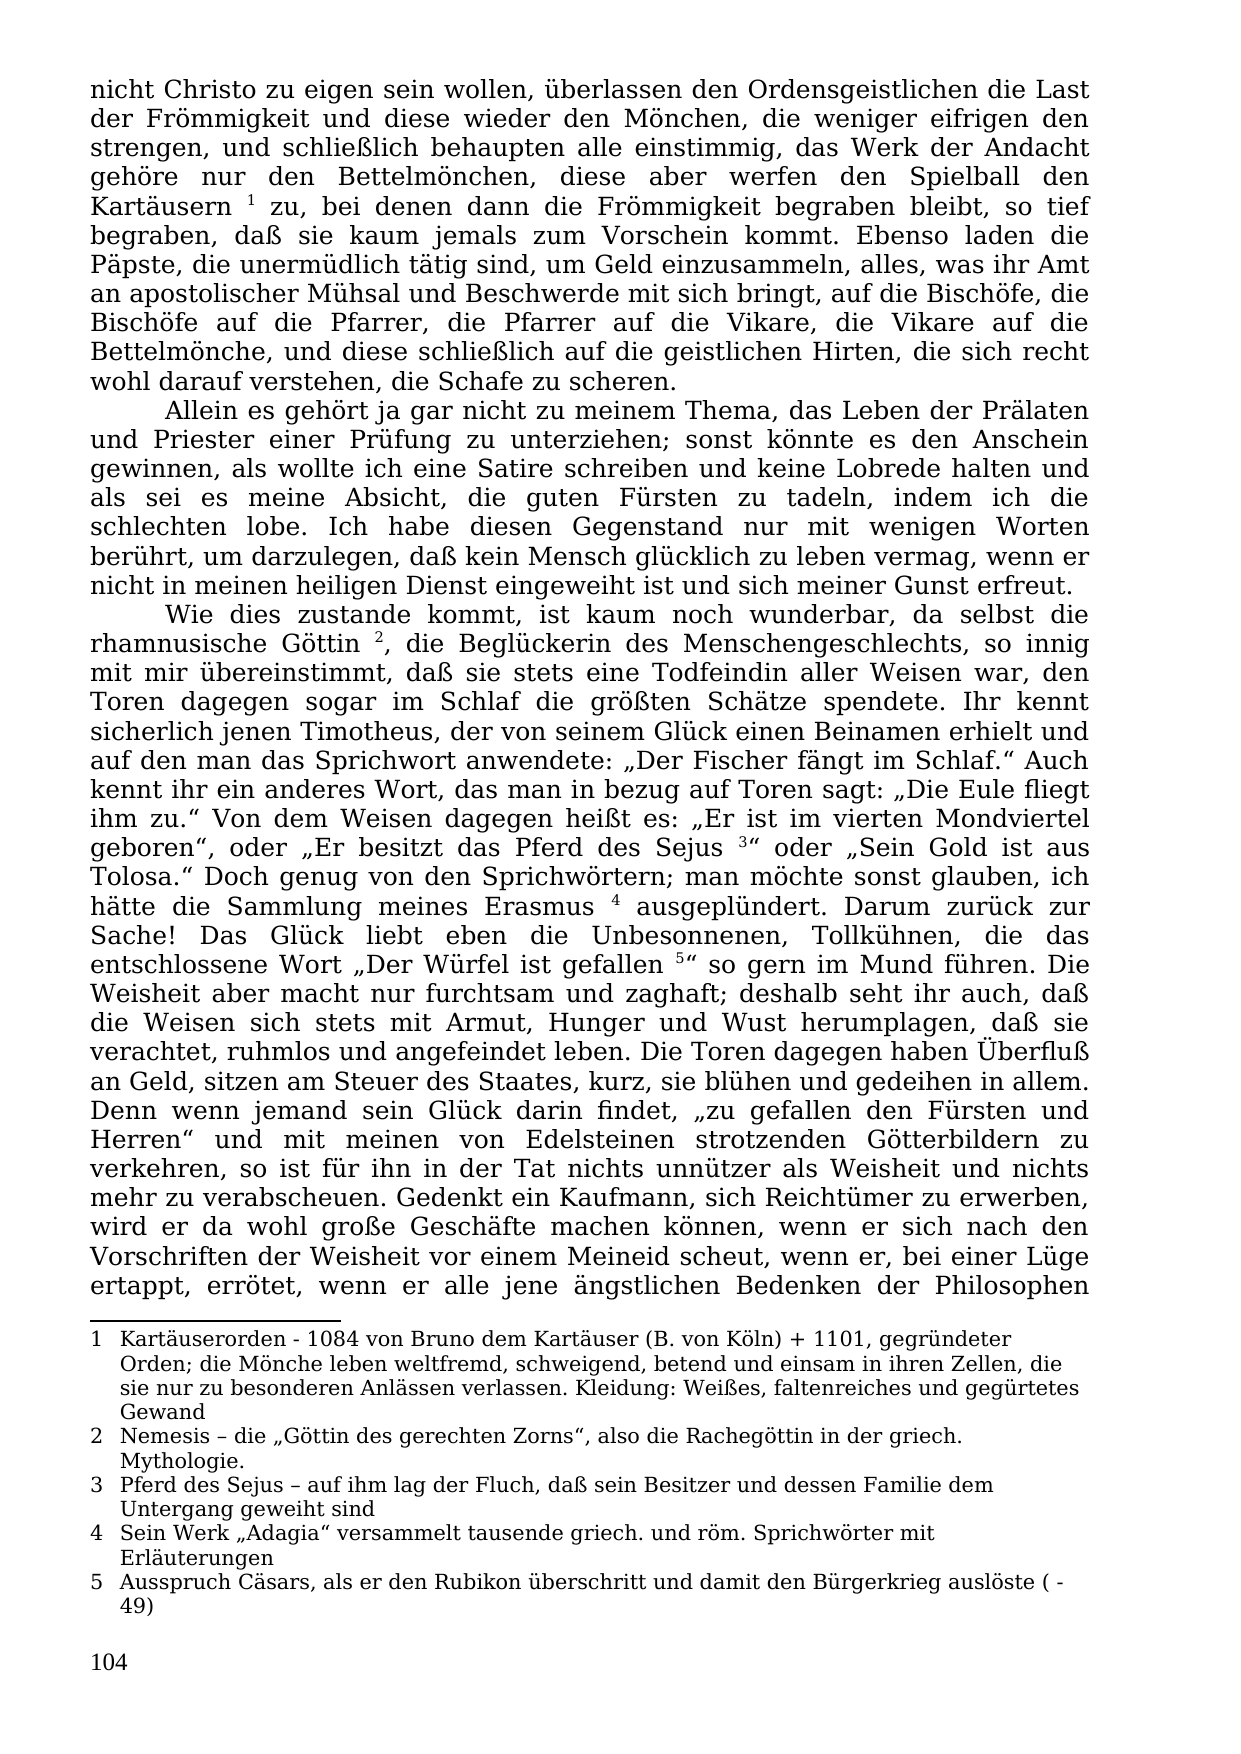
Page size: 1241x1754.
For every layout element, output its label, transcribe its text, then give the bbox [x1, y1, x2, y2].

text Wie dies zustande kommt, ist kaum noch wunderbar, da selbst die rhamnusische Göttin , die Beglückerin des Menschengeschlechts, so innig mit mir übereinstimmt, daß sie stets eine Todfeindin aller Weisen war, den Toren dagegen sogar im Schlaf die größten Schätze spendete. Ihr kennt sicherlich jenen Timotheus, der von seinem Glück einen Beinamen erhielt und auf den man das Sprichwort anwendete: „Der Fischer fängt im Schlaf.“ Auch kennt ihr ein anderes Wort, das man in bezug auf Toren sagt: „Die Eule fliegt ihm zu.“ Von dem Weisen dagegen heißt es: „Er ist im vierten Mondviertel geboren“, oder „Er besitzt das Pferd des Sejus “ oder „Sein Gold ist aus Tolosa.“ Doch genug von den Sprichwörtern; man möchte sonst glauben, ich hätte die Sammlung meines Erasmus ausgeplündert. Darum zurück zur Sache! Das Glück liebt eben die Unbesonnenen, Tollkühnen, die das entschlossene Wort „Der Würfel ist gefallen “ so gern im Mund führen. Die Weisheit aber macht nur furchtsam und zaghaft; deshalb seht ihr auch, daß die Weisen sich stets mit Armut, Hunger und Wust herumplagen, daß sie verachtet, ruhmlos und angefeindet leben. Die Toren dagegen haben Überfluß an Geld, sitzen am Steuer des Staates, kurz, sie blühen und gedeihen in allem. Denn wenn jemand sein Glück darin findet, „zu gefallen den Fürsten und Herren“ und mit meinen von Edelsteinen strotzenden Götterbildern zu verkehren, so ist für ihn in der Tat nichts unnützer als Weisheit und nichts mehr zu verabscheuen. Gedenkt ein Kaufmann, sich Reichtümer zu erwerben, wird er da wohl große Geschäfte machen können, wenn er sich nach den Vorschriften der Weisheit vor einem Meineid scheut, wenn er, bei einer Lüge ertappt, errötet, wenn er alle jene ängstlichen Bedenken der Philosophen [90, 600, 1091, 1300]
text Ausspruch Cäsars, als er den Rubikon überschritt und damit den Bürgerkrieg auslöste ( -49) [90, 1570, 1091, 1618]
text Allein es gehört ja gar nicht zu meinem Thema, das Leben der Prälaten und Priester einer Prüfung zu unterziehen; sonst könnte es den Anschein gewinnen, als wollte ich eine Satire schreiben und keine Lobrede halten und als sei es meine Absicht, die guten Fürsten zu tadeln, indem ich die schlechten lobe. Ich habe diesen Gegenstand nur mit wenigen Worten berührt, um darzulegen, daß kein Mensch glücklich zu leben vermag, wenn er nicht in meinen heiligen Dienst eingeweiht ist und sich meiner Gunst erfreut. [90, 396, 1091, 600]
text nicht Christo zu eigen sein wollen, überlassen den Ordensgeistlichen die Last der Frömmigkeit und diese wieder den Mönchen, die weniger eifrigen den strengen, und schließlich behaupten alle einstimmig, das Werk der Andacht gehöre nur den Bettelmönchen, diese aber werfen den Spielball den Kartäusern zu, bei denen dann die Frömmigkeit begraben bleibt, so tief begraben, daß sie kaum jemals zum Vorschein kommt. Ebenso laden die Päpste, die unermüdlich tätig sind, um Geld einzusammeln, alles, was ihr Amt an apostolischer Mühsal und Beschwerde mit sich bringt, auf die Bischöfe, die Bischöfe auf die Pfarrer, die Pfarrer auf die Vikare, die Vikare auf die Bettelmönche, und diese schließlich auf die geistlichen Hirten, die sich recht wohl darauf verstehen, die Schafe zu scheren. [90, 75, 1091, 396]
text Sein Werk „Adagia“ versammelt tausende griech. und röm. Sprichwörter mit Erläuterungen [90, 1521, 1091, 1570]
text Nemesis – die „Göttin des gerechten Zorns“, also die Rachegöttin in der griech. Mythologie. [90, 1424, 1091, 1473]
text Pferd des Sejus – auf ihm lag der Fluch, daß sein Besitzer und dessen Familie dem Untergang geweiht sind [90, 1473, 1091, 1521]
text Kartäuserorden - 1084 von Bruno dem Kartäuser (B. von Köln) + 1101, gegründeter Orden; die Mönche leben weltfremd, schweigend, betend und einsam in ihren Zellen, die sie nur zu besonderen Anlässen verlassen. Kleidung: Weißes, faltenreiches und gegürtetes Gewand [90, 1327, 1091, 1424]
